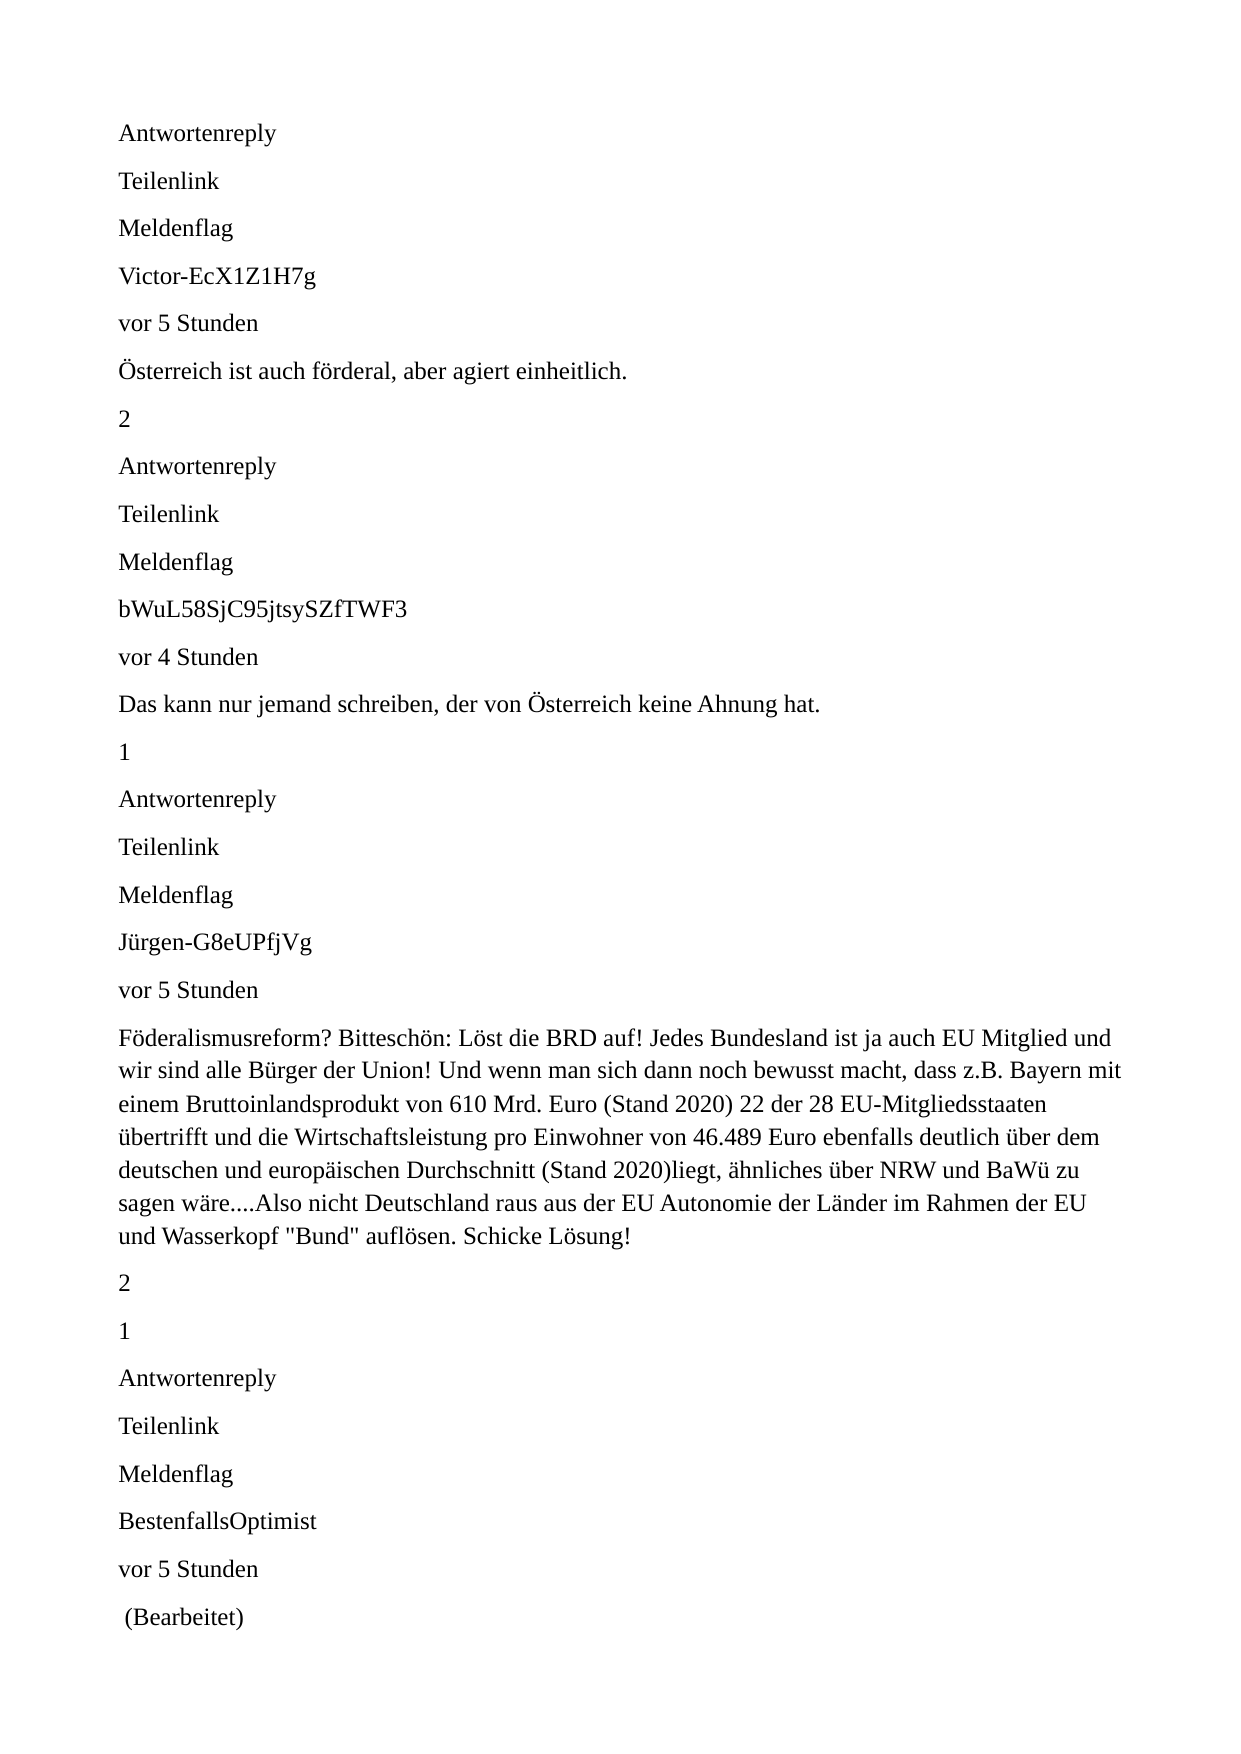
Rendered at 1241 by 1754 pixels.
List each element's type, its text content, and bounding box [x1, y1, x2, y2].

text Meldenflag [118, 213, 1122, 242]
text bWuL58SjC95jtsySZfTWF3 [118, 594, 1122, 623]
text Antwortenreply [118, 784, 1122, 813]
text Victor-EcX1Z1H7g [118, 261, 1122, 290]
text Föderalismusreform? Bitteschön: Löst die BRD auf! Jedes Bundesland ist ja auch EU Mitglied und wir sind alle Bürger der Union! Und wenn man sich dann noch bewusst macht, dass z.B. Bayern mit einem Bruttoinlandsprodukt von 610 Mrd. Euro (Stand 2020) 22 der 28 EU-Mitgliedsstaaten übertrifft und die Wirtschaftsleistung pro Einwohner von 46.489 Euro ebenfalls deutlich über dem deutschen und europäischen Durchschnitt (Stand 2020)liegt, ähnliches über NRW und BaWü zu sagen wäre....Also nicht Deutschland raus aus der EU Autonomie der Länder im Rahmen der EU und Wasserkopf "Bund" auflösen. Schicke Lösung! [118, 1023, 1122, 1249]
text Teilenlink [118, 166, 1122, 194]
text Teilenlink [118, 499, 1122, 528]
text vor 5 Stunden [118, 308, 1122, 337]
text 2 [118, 404, 1122, 432]
text Antwortenreply [118, 118, 1122, 147]
text vor 5 Stunden [118, 975, 1122, 1004]
text Österreich ist auch förderal, aber agiert einheitlich. [118, 356, 1122, 385]
text Antwortenreply [118, 451, 1122, 480]
text 1 [118, 1316, 1122, 1345]
text vor 5 Stunden [118, 1554, 1122, 1583]
text Antwortenreply [118, 1363, 1122, 1392]
text Das kann nur jemand schreiben, der von Österreich keine Ahnung hat. [118, 689, 1122, 718]
text 2 [118, 1268, 1122, 1297]
text 1 [118, 737, 1122, 766]
text (Bearbeitet) [118, 1602, 1122, 1630]
text Meldenflag [118, 547, 1122, 575]
text Jürgen-G8eUPfjVg [118, 927, 1122, 956]
text Teilenlink [118, 832, 1122, 861]
text vor 4 Stunden [118, 642, 1122, 671]
text BestenfallsOptimist [118, 1506, 1122, 1535]
text Meldenflag [118, 1459, 1122, 1487]
text Meldenflag [118, 880, 1122, 908]
text Teilenlink [118, 1411, 1122, 1440]
